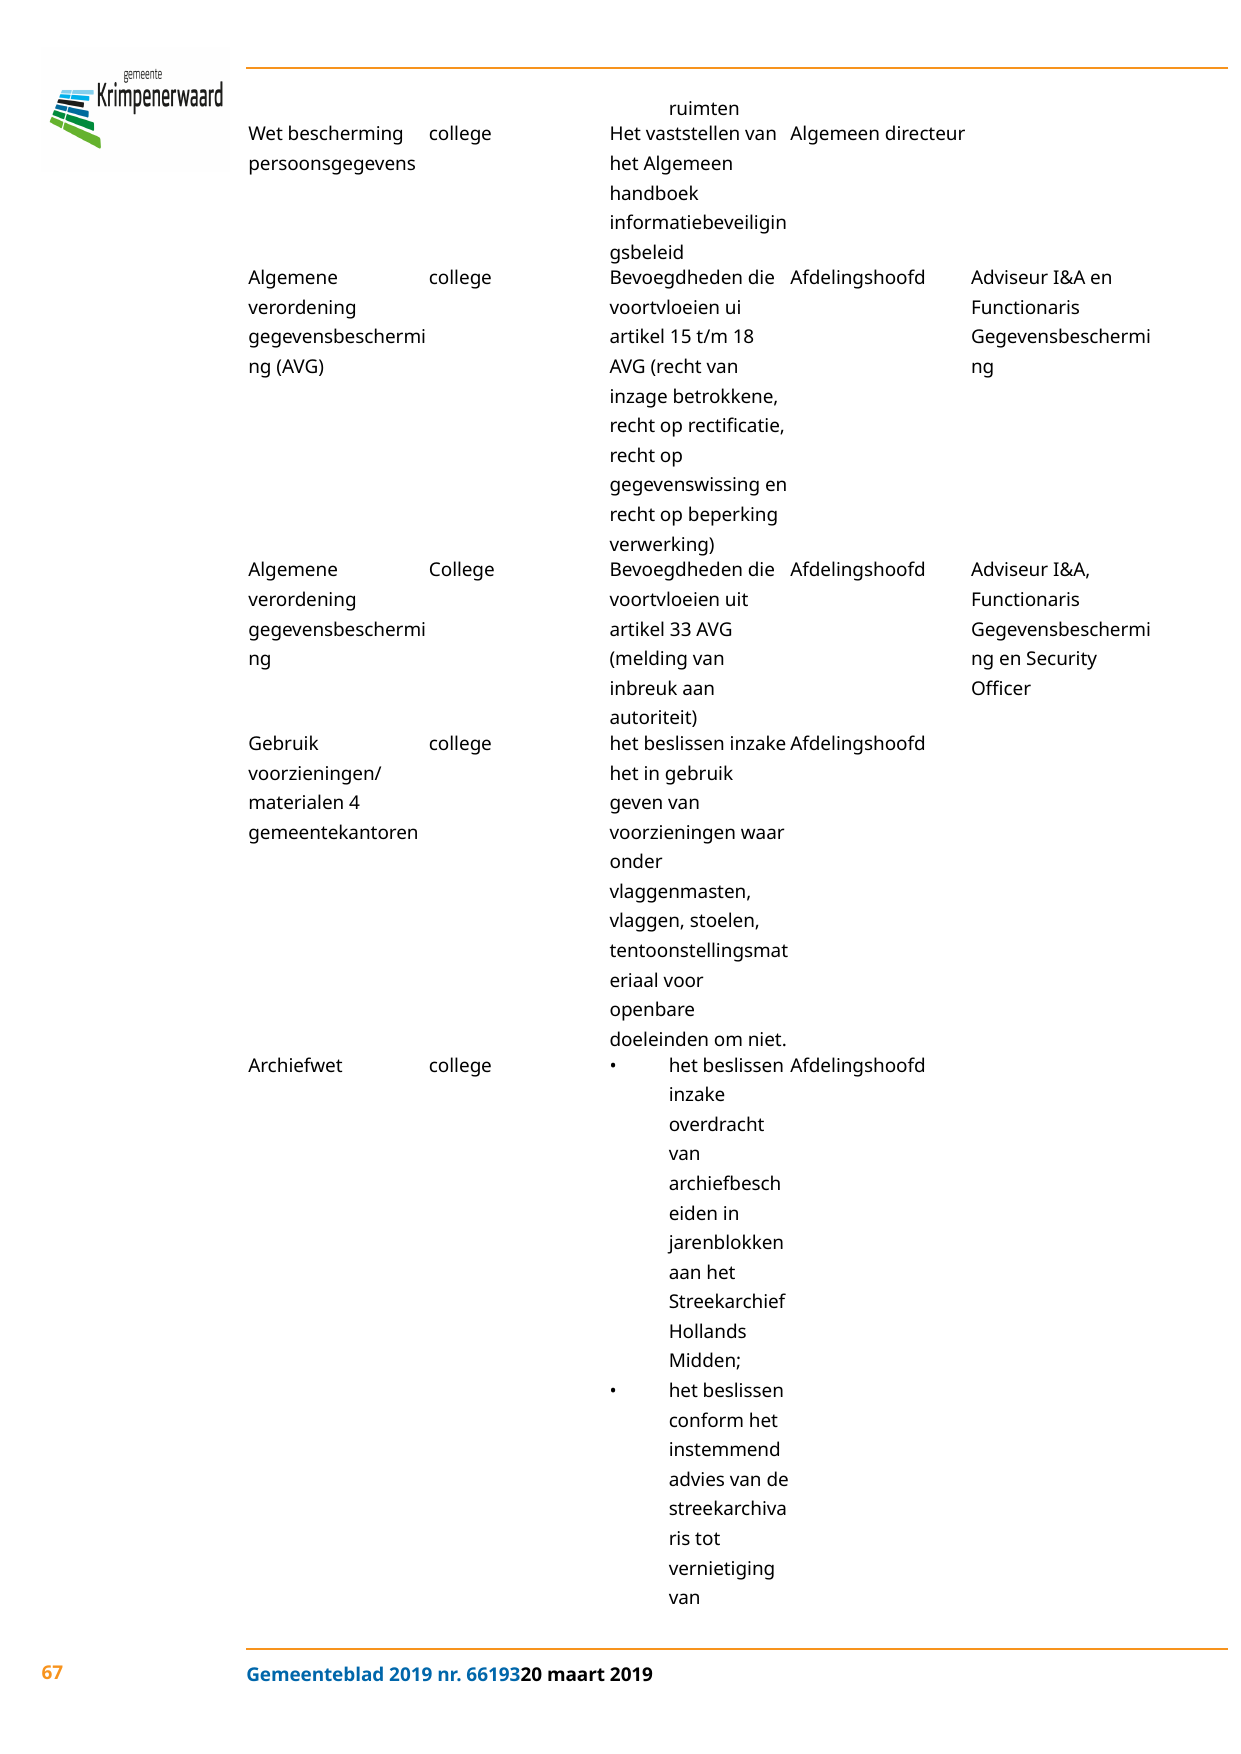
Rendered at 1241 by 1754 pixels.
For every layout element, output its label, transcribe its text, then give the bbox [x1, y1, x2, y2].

table_cell [971, 730, 1152, 1052]
table_cell Algemeen directeur [790, 121, 971, 264]
table_cell Algemene verordening gegevensbescherming [248, 557, 429, 730]
picture [41, 47, 231, 172]
table_cell ruimten [609, 95, 790, 121]
table_cell [248, 95, 429, 121]
table_cell Algemene verordening gegevensbescherming (AVG) [248, 265, 429, 557]
table_cell Afdelingshoofd [790, 265, 971, 557]
table_cell college [429, 265, 609, 557]
table_cell Gebruik voorzieningen/ materialen 4 gemeentekantoren [248, 730, 429, 1052]
table_cell Bevoegdheden die voortvloeien ui artikel 15 t/m 18 AVG (recht van inzage betrokkene, recht op rectificatie, recht op gegevenswissing en recht op beperking verwerking) [609, 265, 790, 557]
table_cell college [429, 1052, 609, 1610]
table_cell Bevoegdheden die voortvloeien uit artikel 33 AVG (melding van inbreuk aan autoriteit) [609, 557, 790, 730]
table_cell Adviseur I&A, Functionaris Gegevensbescherming en Security Officer [971, 557, 1152, 730]
table_cell [790, 95, 971, 121]
table_cell Afdelingshoofd [790, 557, 971, 730]
table_cell college [429, 121, 609, 264]
table_cell college [429, 730, 609, 1052]
table_cell [971, 121, 1152, 264]
table_cell Het vaststellen van het Algemeen handboek informatiebeveiligingsbeleid [609, 121, 790, 264]
table_cell het beslissen inzake het in gebruik geven van voorzieningen waar onder vlaggenmasten, vlaggen, stoelen, tentoonstellingsmateriaal voor openbare doeleinden om niet. [609, 730, 790, 1052]
table_cell [429, 95, 609, 121]
table_cell het beslissen inzake overdracht van archiefbescheiden in jarenblokken aan het Streekarchief Hollands Midden; het beslissen conform het instemmend advies van de streekarchivaris tot vernietiging van [609, 1052, 790, 1610]
table_cell Wet bescherming persoonsgegevens [248, 121, 429, 264]
table_cell [971, 95, 1152, 121]
table_cell College [429, 557, 609, 730]
table_cell Archiefwet [248, 1052, 429, 1610]
table_cell Afdelingshoofd [790, 1052, 971, 1610]
table_cell Afdelingshoofd [790, 730, 971, 1052]
table_cell [971, 1052, 1152, 1610]
table_cell Adviseur I&A en Functionaris Gegevensbescherming [971, 265, 1152, 557]
